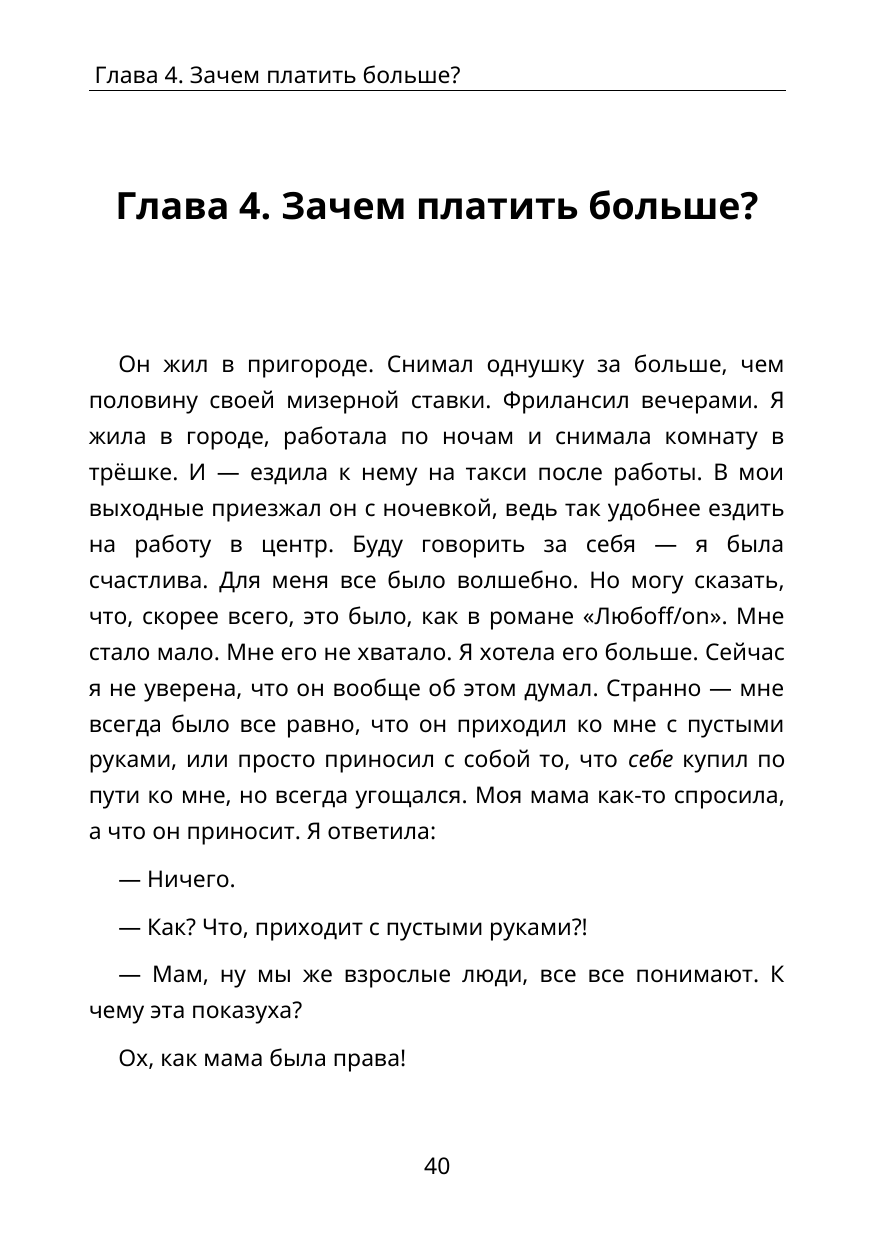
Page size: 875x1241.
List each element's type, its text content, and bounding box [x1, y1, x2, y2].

text Он жил в пригороде. Снимал однушку за больше, чем половину своей мизерной ставки. Фрилансил вечерами. Я жила в городе, работала по ночам и снимала комнату в трёшке. И — ездила к нему на такси после работы. В мои выходные приезжал он с ночевкой, ведь так удобнее ездить на работу в центр. Буду говорить за себя — я была счастлива. Для меня все было волшебно. Но могу сказать, что, скорее всего, это было, как в романе «Любоff/on». Мне стало мало. Мне его не хватало. Я хотела его больше. Сейчас я не уверена, что он вообще об этом думал. Странно — мне всегда было все равно, что он приходил ко мне с пустыми руками, или просто приносил с собой то, что себе купил по пути ко мне, но всегда угощался. Моя мама как-то спросила, а что он приносит. Я ответила: [88, 348, 786, 847]
text — Мам, ну мы же взрослые люди, все все понимают. К чему эта показуха? [88, 958, 786, 1026]
text Ох, как мама была права! [88, 1042, 786, 1073]
subtitle Глава 4. Зачем платить больше? [88, 179, 786, 230]
text — Ничего. [88, 863, 786, 894]
text — Как? Что, приходит с пустыми руками?! [88, 911, 786, 942]
